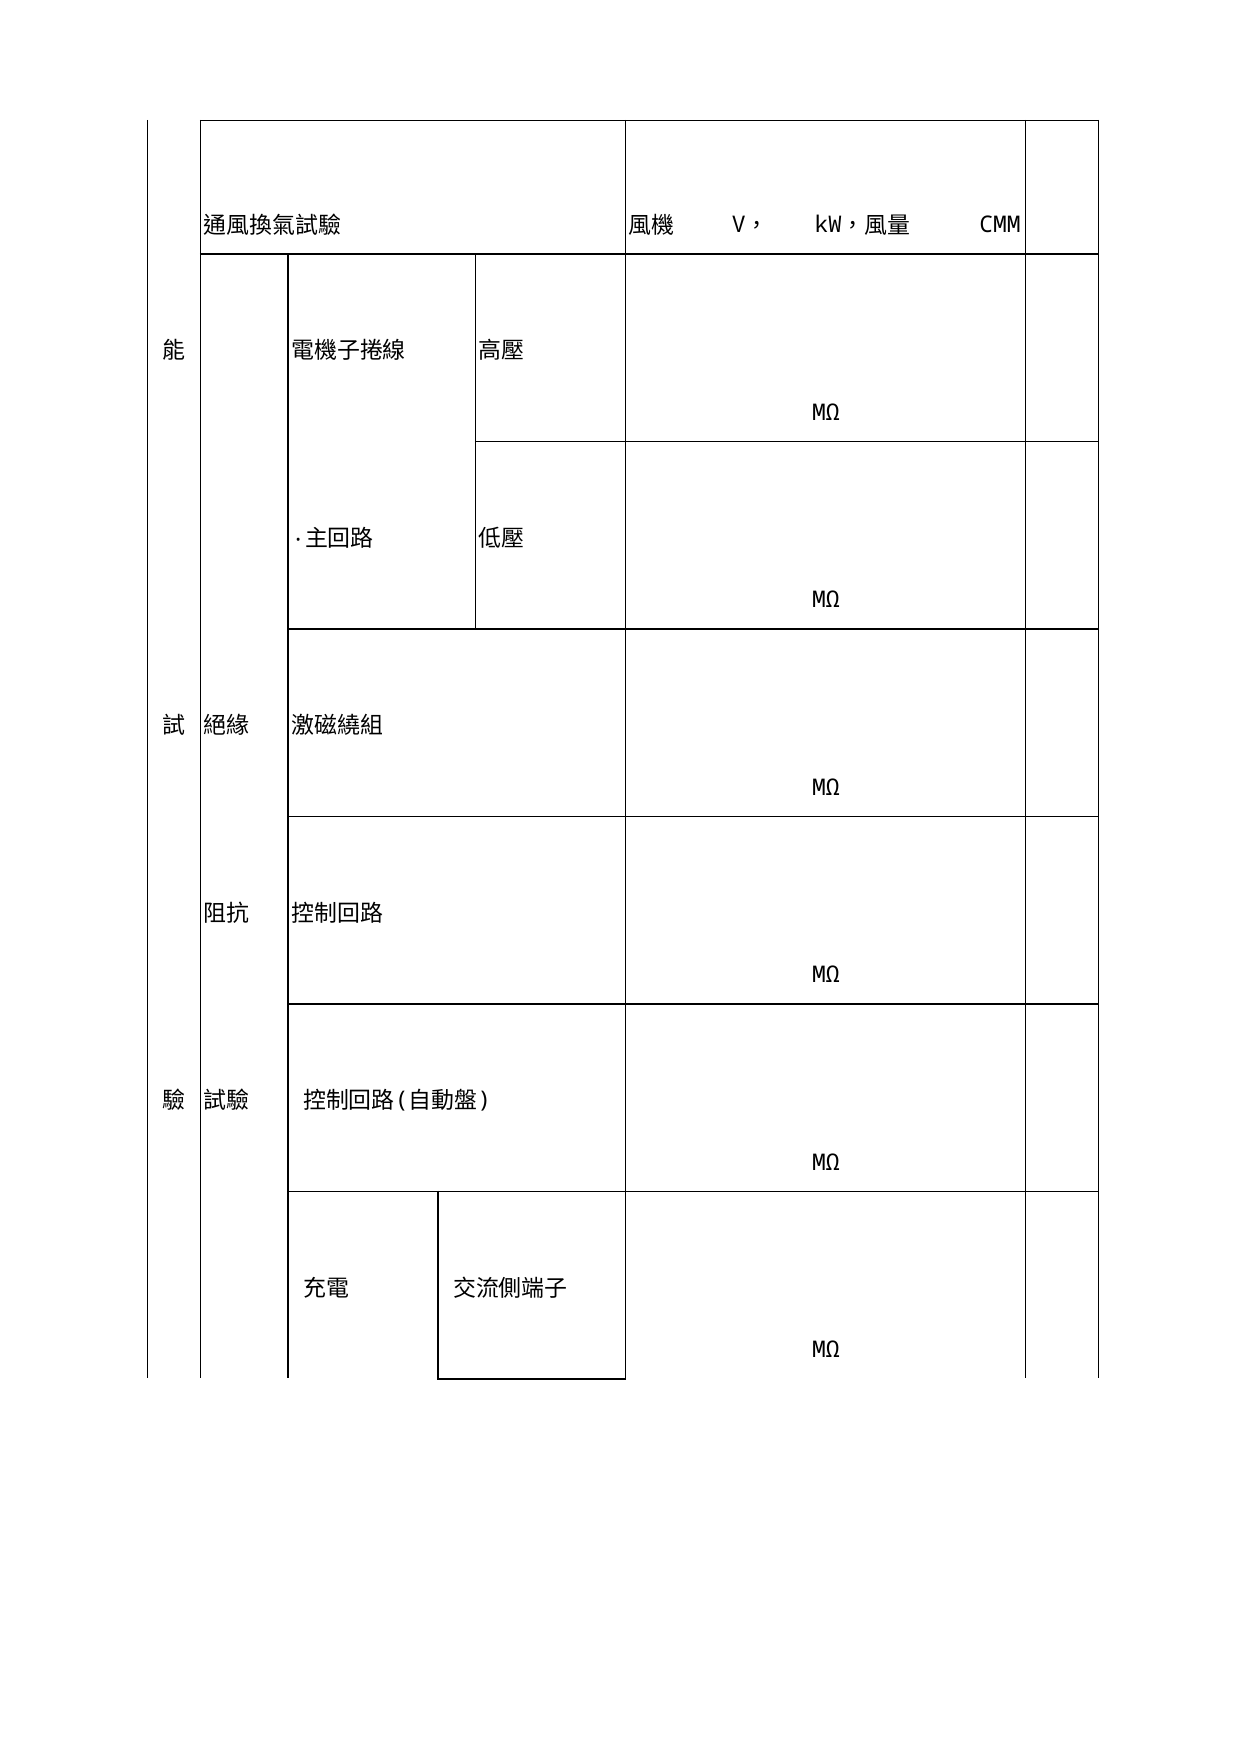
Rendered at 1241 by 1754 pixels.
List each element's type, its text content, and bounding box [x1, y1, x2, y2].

table_cell 電機子捲線 [289, 255, 475, 441]
table_cell 控制回路 [289, 817, 625, 1003]
table_cell 試 [148, 628, 200, 816]
table_cell [1026, 255, 1098, 441]
table_cell [1026, 1005, 1098, 1191]
table_cell 阻抗 [201, 816, 287, 1003]
table_cell [148, 1191, 200, 1378]
table_cell [201, 255, 287, 441]
table_cell MΩ [626, 1005, 1025, 1191]
table_cell 控制回路(自動盤) [289, 1005, 625, 1191]
table_cell 能 [148, 253, 200, 441]
table_cell 絕緣 [201, 628, 287, 816]
table_cell 驗 [148, 1003, 200, 1191]
table_cell [148, 816, 200, 1003]
table_cell 風機 V， kW，風量 CMM [626, 121, 1025, 253]
table_cell [1026, 817, 1098, 1003]
table_cell [201, 1191, 287, 1378]
table_cell MΩ [626, 255, 1025, 441]
table_cell MΩ [626, 630, 1025, 816]
table_cell 高壓 [476, 255, 625, 441]
table_cell [1026, 442, 1098, 628]
table_cell [148, 120, 200, 253]
table_cell [201, 441, 287, 628]
table_cell [1026, 1192, 1098, 1378]
table_cell MΩ [626, 1192, 1025, 1378]
table_cell [148, 441, 200, 628]
table_cell MΩ [626, 817, 1025, 1003]
table_cell 交流側端子 [439, 1192, 625, 1378]
table_cell 試驗 [201, 1003, 287, 1191]
table_cell [1026, 121, 1098, 253]
table_cell 低壓 [476, 442, 625, 628]
table_cell 通風換氣試驗 [201, 121, 625, 253]
table_cell [1026, 630, 1098, 816]
table_cell 激磁繞組 [289, 630, 625, 816]
table_cell ‧主回路 [289, 441, 475, 628]
table_cell MΩ [626, 442, 1025, 628]
table_cell 充電 [289, 1192, 437, 1378]
